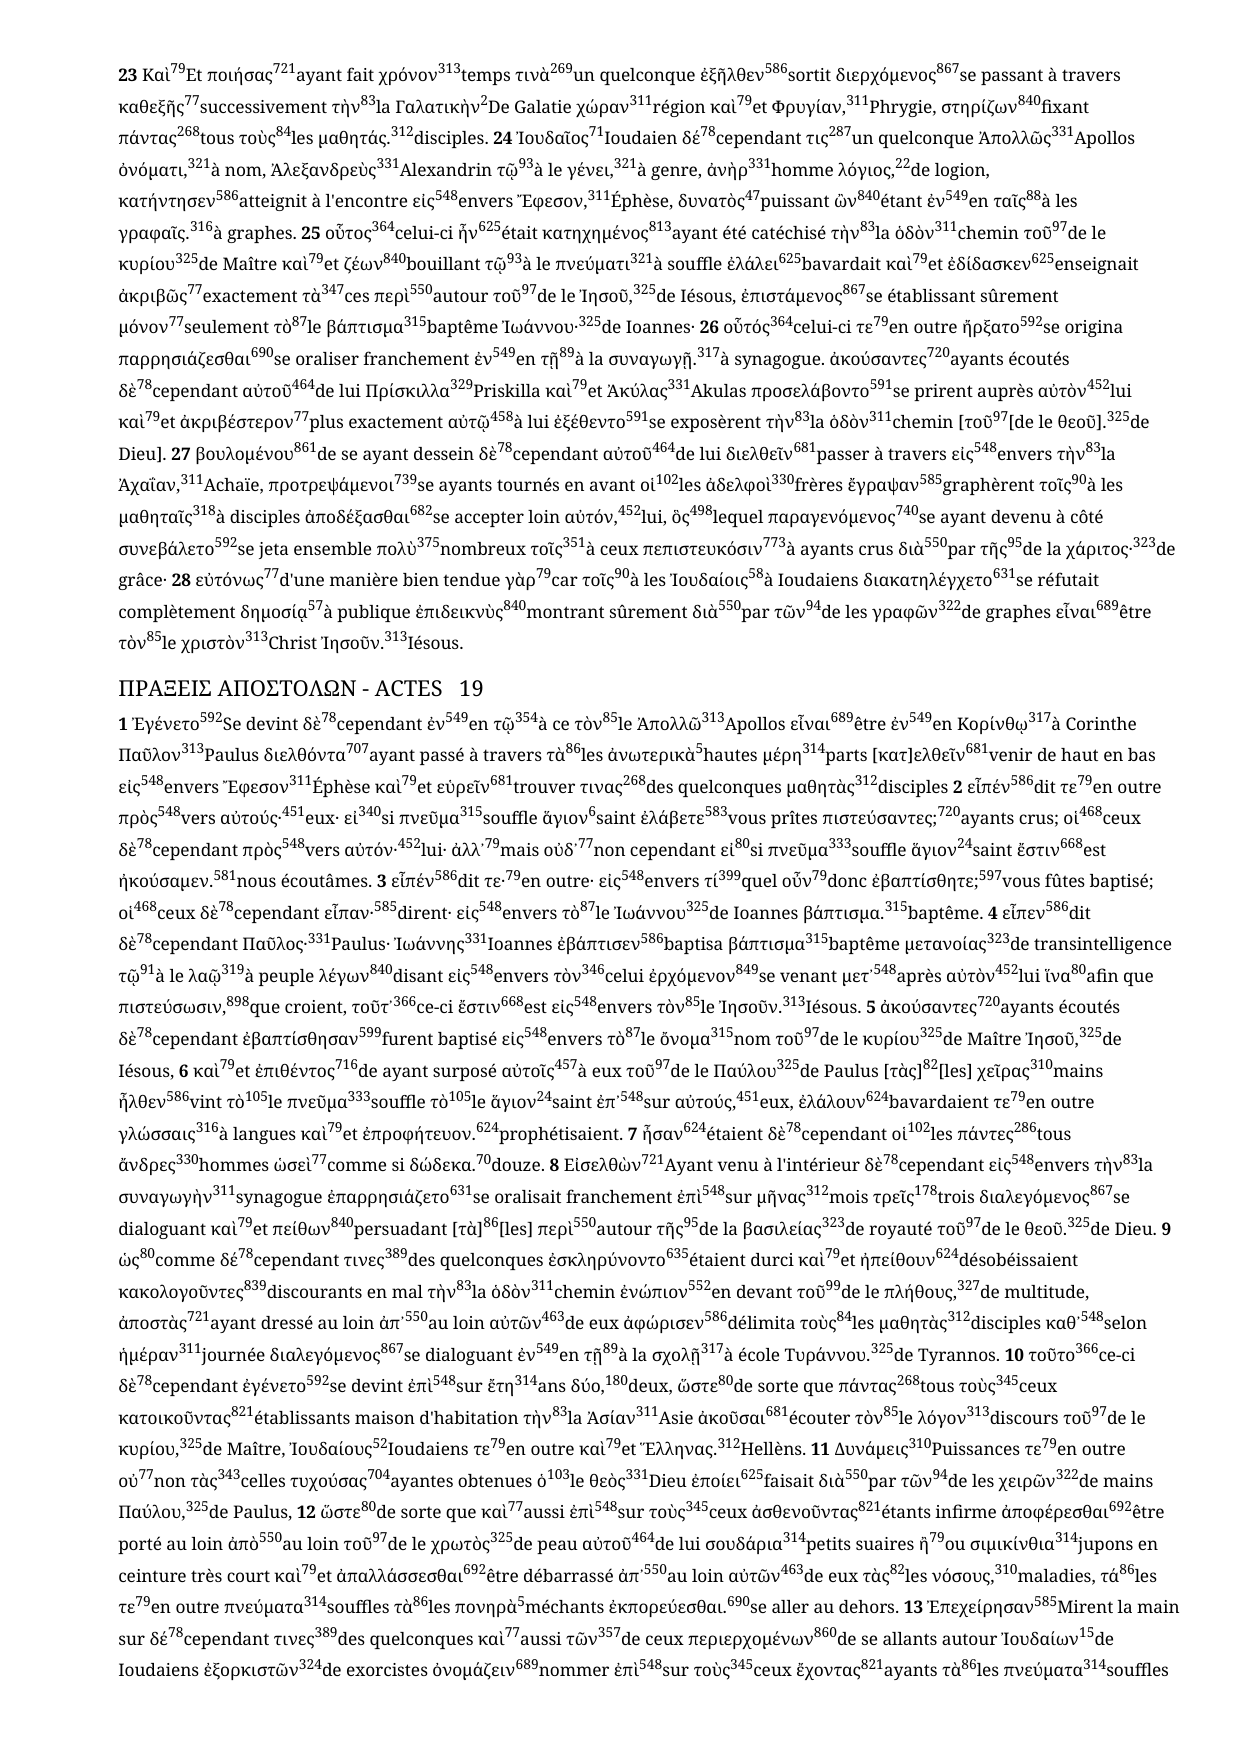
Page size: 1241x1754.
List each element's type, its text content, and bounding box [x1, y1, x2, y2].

text 1 Ἐγένετο592Se devint δὲ78cependant ἐν549en τῷ354à ce τὸν85le Ἀπολλῶ313Apollos εἶναι689être ἐν549en Κορίνθῳ317à Corinthe Παῦλον313Paulus διελθόντα707ayant passé à travers τὰ86les ἀνωτερικὰ5hautes μέρη314parts [κατ]ελθεῖν681venir de haut en bas εἰς548envers Ἔφεσον311Éphèse καὶ79et εὑρεῖν681trouver τινας268des quelconques μαθητὰς312disciples 2 εἶπέν586dit τε79en outre πρὸς548vers αὐτούς·451eux· εἰ340si πνεῦμα315souffle ἅγιον6saint ἐλάβετε583vous prîtes πιστεύσαντες;720ayants crus; οἱ468ceux δὲ78cependant πρὸς548vers αὐτόν·452lui· ἀλλ᾽79mais οὐδ᾽77non cependant εἰ80si πνεῦμα333souffle ἅγιον24saint ἔστιν668est ἠκούσαμεν.581nous écoutâmes. 3 εἶπέν586dit τε·79en outre· εἰς548envers τί399quel οὖν79donc ἐβαπτίσθητε;597vous fûtes baptisé; οἱ468ceux δὲ78cependant εἶπαν·585dirent· εἰς548envers τὸ87le Ἰωάννου325de Ioannes βάπτισμα.315baptême. 4 εἶπεν586dit δὲ78cependant Παῦλος·331Paulus· Ἰωάννης331Ioannes ἐβάπτισεν586baptisa βάπτισμα315baptême μετανοίας323de transintelligence τῷ91à le λαῷ319à peuple λέγων840disant εἰς548envers τὸν346celui ἐρχόμενον849se venant μετ᾽548après αὐτὸν452lui ἵνα80afin que πιστεύσωσιν,898que croient, τοῦτ᾽366ce-ci ἔστιν668est εἰς548envers τὸν85le Ἰησοῦν.313Iésous. 5 ἀκούσαντες720ayants écoutés δὲ78cependant ἐβαπτίσθησαν599furent baptisé εἰς548envers τὸ87le ὄνομα315nom τοῦ97de le κυρίου325de Maître Ἰησοῦ,325de Iésous, 6 καὶ79et ἐπιθέντος716de ayant surposé αὐτοῖς457à eux τοῦ97de le Παύλου325de Paulus [τὰς]82[les] χεῖρας310mains ἦλθεν586vint τὸ105le πνεῦμα333souffle τὸ105le ἅγιον24saint ἐπ᾽548sur αὐτούς,451eux, ἐλάλουν624bavardaient τε79en outre γλώσσαις316à langues καὶ79et ἐπροφήτευον.624prophétisaient. 7 ἦσαν624étaient δὲ78cependant οἱ102les πάντες286tous ἄνδρες330hommes ὡσεὶ77comme si δώδεκα.70douze. 8 Εἰσελθὼν721Ayant venu à l'intérieur δὲ78cependant εἰς548envers τὴν83la συναγωγὴν311synagogue ἐπαρρησιάζετο631se oralisait franchement ἐπὶ548sur μῆνας312mois τρεῖς178trois διαλεγόμενος867se dialoguant καὶ79et πείθων840persuadant [τὰ]86[les] περὶ550autour τῆς95de la βασιλείας323de royauté τοῦ97de le θεοῦ.325de Dieu. 9 ὡς80comme δέ78cependant τινες389des quelconques ἐσκληρύνοντο635étaient durci καὶ79et ἠπείθουν624désobéissaient κακολογοῦντες839discourants en mal τὴν83la ὁδὸν311chemin ἐνώπιον552en devant τοῦ99de le πλήθους,327de multitude, ἀποστὰς721ayant dressé au loin ἀπ᾽550au loin αὐτῶν463de eux ἀφώρισεν586délimita τοὺς84les μαθητὰς312disciples καθ᾽548selon ἡμέραν311journée διαλεγόμενος867se dialoguant ἐν549en τῇ89à la σχολῇ317à école Τυράννου.325de Tyrannos. 10 τοῦτο366ce-ci δὲ78cependant ἐγένετο592se devint ἐπὶ548sur ἔτη314ans δύο,180deux, ὥστε80de sorte que πάντας268tous τοὺς345ceux κατοικοῦντας821établissants maison d'habitation τὴν83la Ἀσίαν311Asie ἀκοῦσαι681écouter τὸν85le λόγον313discours τοῦ97de le κυρίου,325de Maître, Ἰουδαίους52Ioudaiens τε79en outre καὶ79et Ἕλληνας.312Hellèns. 11 Δυνάμεις310Puissances τε79en outre οὐ77non τὰς343celles τυχούσας704ayantes obtenues ὁ103le θεὸς331Dieu ἐποίει625faisait διὰ550par τῶν94de les χειρῶν322de mains Παύλου,325de Paulus, 12 ὥστε80de sorte que καὶ77aussi ἐπὶ548sur τοὺς345ceux ἀσθενοῦντας821étants infirme ἀποφέρεσθαι692être porté au loin ἀπὸ550au loin τοῦ97de le χρωτὸς325de peau αὐτοῦ464de lui σουδάρια314petits suaires ἢ79ou σιμικίνθια314jupons en ceinture très court καὶ79et ἀπαλλάσσεσθαι692être débarrassé ἀπ᾽550au loin αὐτῶν463de eux τὰς82les νόσους,310maladies, τά86les τε79en outre πνεύματα314souffles τὰ86les πονηρὰ5méchants ἐκπορεύεσθαι.690se aller au dehors. 13 Ἐπεχείρησαν585Mirent la main sur δέ78cependant τινες389des quelconques καὶ77aussi τῶν357de ceux περιερχομένων860de se allants autour Ἰουδαίων15de Ioudaiens ἐξορκιστῶν324de exorcistes ὀνομάζειν689nommer ἐπὶ548sur τοὺς345ceux ἔχοντας821ayants τὰ86les πνεύματα314souffles τὰ86les πονηρὰ5méchants τὸ87le ὄνομα315nom τοῦ97de le κυρίου325de Maître Ἰησοῦ325de Iésous λέγοντες·839disants· ὁρκίζω664je fais sermenter ὑμᾶς436vous τὸν85le Ἰησοῦν313Iésous ὃν480lequel Παῦλος331Paulus κηρύσσει.668annonce. 14 ἦσαν624étaient δέ78cependant τινος281de un quelconque Σκευᾶ325de Skeua Ἰουδαίου16de Ioudaien ἀρχιερέως325de chef sacrificateur ἑπτὰ196sept υἱοὶ330fils τοῦτο348ce-ci ποιοῦντες.839faisants. 15 ἀποκριθὲν762ayant été répondu δὲ78cependant τὸ105le πνεῦμα333souffle τὸ105le πονηρὸν24méchant εἶπεν586dit αὐτοῖς·457à eux· τὸν85le [μὲν]79[certes] Ἰησοῦν313Iésous γινώσκω664je connais καὶ79et τὸν85le Παῦλον313Paulus ἐπίσταμαι,670je m'établis sûrement, ὑμεῖς447vous δὲ78cependant τίνες409quels ἐστέ;665vous êtes; 16 καὶ79et ἐφαλόμενος740se ayant bondi sur ὁ103le ἄνθρωπος331être humain ἐπ᾽548sur αὐτοὺς451eux ἐν549en ᾧ486à lequel ἦν625était τὸ105le πνεῦμα333souffle τὸ105le πονηρόν,24méchant, κατακυριεύσας721ayant maîtrisé de haut en bas ἀμφοτέρων383de tous deux ἴσχυσεν586eut la ténacité κατ᾽550contre αὐτῶν463de eux ὥστε80de sorte que γυμνοὺς52nus καὶ79et τετραυματισμένους795ayants étés traumatisés ἐκφυγεῖν681fuir dehors ἐκ550hors τοῦ97de le οἴκου325de maison ἐκείνου.150de celui-là. 17 τοῦτο366ce-ci δὲ78cependant ἐγένετο592se devint γνωστὸν49connu πᾶσιν274à tous Ἰουδαίοις58à Ioudaiens τε79en outre καὶ79et Ἕλλησιν318à Hellèns τοῖς351à ceux κατοικοῦσιν827à établissants maison d'habitation τὴν83la Ἔφεσον311Éphèse καὶ79et ἐπέπεσεν586tomba dessus φόβος331effroi ἐπὶ548sur πάντας268tous αὐτοὺς451eux καὶ79et ἐμεγαλύνετο636était magnifié τὸ105le ὄνομα333nom τοῦ97de le κυρίου325de Maître Ἰησοῦ.325de Iésous. 18 Πολλοί389Nombreux τε79en outre τῶν357de ceux πεπιστευκότων777de ayants crus ἤρχοντο630se venaient ἐξομολογούμενοι866se avouants à l'excès καὶ79et ἀναγγέλλοντες839annonçants de bas en haut τὰς82les πράξεις310pratiques αὐτῶν.463de eux. 19 ἱκανοὶ70assez-importants δὲ78cependant τῶν357de ceux τὰ86les περίεργα54travaillés alentour πραξάντων715de ayants pratiqués συνενέγκαντες720ayants étés opportun τὰς242les βίβλους310bibles κατέκαιον624brûlaient complètement ἐνώπιον552en devant πάντων,383de tous, καὶ79et συνεψήφισαν585comptèrent ensemble τὰς82les τιμὰς310valeurs αὐτῶν461de elles καὶ79et εὗρον585trouvèrent ἀργυρίου327de objet d'argent μυριάδας310myriades πέντε.176cinq. 20 Οὕτως77Ainsi κατὰ548selon κράτος315force τοῦ97de le κυρίου325de Maître ὁ103le λόγος331discours ηὔξανεν625croissait καὶ79et ἴσχυεν.625avait la ténacité. 21 Ὡς80Comme δὲ78cependant ἐπληρώθη600fut fait plénitude ταῦτα,365ces-ci, ἔθετο592se posa ὁ103le Παῦλος331Paulus ἐν549en τῷ93à le πνεύματι321à souffle διελθὼν721ayant passé à travers τὴν83la Μακεδονίαν311Macédoine καὶ79et Ἀχαΐαν311Achaïe πορεύεσθαι690se aller εἰς548envers Ἱεροσόλυμα314Ierosolymas εἰπὼν721ayant dit ὅτι80en ce que μετὰ548après τὸ348ce γενέσθαι682se devenir με417moi ἐκεῖ77là δεῖ668attache de lien με417moi καὶ77aussi Ῥώμην311Rome ἰδεῖν.681voir. 22 ἀποστείλας721ayant envoyé δὲ78cependant εἰς548envers τὴν83la Μακεδονίαν311Macédoine δύο52deux τῶν357de ceux διακονούντων833de servants αὐτῷ,458à lui, Τιμόθεον313Timotheos καὶ79et Ἔραστον,313Érastos, αὐτὸς469lui ἐπέσχεν586eut sur χρόνον313temps εἰς548envers τὴν83la Ἀσίαν.311Asie. 23 Ἐγένετο592Se devint δὲ78cependant κατὰ548selon τὸν85le καιρὸν313moment ἐκεῖνον138celui-là τάραχος331trouble οὐκ77non ὀλίγος390peu περὶ550autour τῆς95de la ὁδοῦ.323de chemin. 24 Δημήτριος331Démétrios γάρ79car τις287un quelconque ὀνόματι,321à nom, ἀργυροκόπος,331batteur d’argent, ποιῶν840faisant ναοὺς312temples ἀργυροῦς3argentés Ἀρτέμιδος323de Artémis παρείχετο631se fournissait τοῖς90à les τεχνίταις318à techniciens οὐκ77non ὀλίγην267peu ἐργασίαν,311travaillance, 25 οὓς479lesquels συναθροίσας721ayant réuni ensemble καὶ77aussi τοὺς84les περὶ548autour τὰ86les τοιαῦτα347tels ἐργάτας312travailleurs εἶπεν·586dit· ἄνδρες,336hommes, ἐπίστασθε671vous vous établissez sûrement ὅτι80en ce que ἐκ550hors ταύτης148de celle-ci τῆς95de la ἐργασίας323de travaillance ἡ101la εὐπορία329prospérité ἡμῖν419à nous ἐστιν668est 26 καὶ79et θεωρεῖτε665vous observez καὶ79et ἀκούετε665vous écoutez ὅτι80en ce que οὐ77non μόνον77seulement Ἐφέσου323de Éphèse ἀλλὰ79mais σχεδὸν77presque πάσης279de toute τῆς95de la Ἀσίας323de Asie ὁ103le Παῦλος331Paulus οὗτος156celui-ci πείσας721ayant persuadé μετέστησεν586déplaça ἱκανὸν4assez-important ὄχλον313foule λέγων840disant ὅτι80en ce que οὐκ77non εἰσὶν667sont θεοὶ330dieux οἱ363ceux διὰ550par χειρῶν322de mains γινόμενοι.866se devenants. 27 οὐ77non μόνον77seulement δὲ78cependant τοῦτο366ce-ci κινδυνεύει668risque ἡμῖν419à nous τὸ87le μέρος315part εἰς548envers ἀπελεγμὸν313reproche loin ἐλθεῖν681venir ἀλλὰ79mais καὶ77aussi τὸ87le τῆς95de la μεγάλης14de grande θεᾶς323de déesse Ἀρτέμιδος323de Artémis ἱερὸν315sanctuaire εἰς548envers οὐθὲν375aucun λογισθῆναι,683être calculé, μέλλειν689imminer τε79en outre καὶ77aussi καθαιρεῖσθαι692être saisi du haut vers le bas τῆς95de la μεγαλειότητος323de magnificence αὐτῆς462de elle ἣν478laquelle ὅλη285toute entière ἡ101la Ἀσία329Asie καὶ79et ἡ101la οἰκουμένη329écoumène σέβεται.674se vénère. 28 Ἀκούσαντες720Ayants écoutés δὲ78cependant καὶ79et γενόμενοι739se ayants devenus πλήρεις46de plénitudes θυμοῦ325de fureur ἔκραζον624croassaient λέγοντες·839disants· μεγάλη45grande ἡ101la Ἄρτεμις329Artémis Ἐφεσίων.64de Éphésiens. 29 καὶ79et ἐπλήσθη600fut rempli ἡ101la πόλις329cité τῆς95de la συγχύσεως,323de confusion, ὥρμησάν585ruèrent τε79en outre ὁμοθυμαδὸν77en même fureur εἰς548envers τὸ87le θέατρον315théâtre συναρπάσαντες720ayants ravis avec Γάϊον313Gaios καὶ79et Ἀρίσταρχον313Aristarque Μακεδόνας,312Macédoniens, συνεκδήμους312compagnons de voyage Παύλου.325de Paulus. 30 Παύλου325de Paulus δὲ78cependant βουλομένου861de se ayant dessein εἰσελθεῖν681venir à l'intérieur εἰς548envers τὸν85le δῆμον313population οὐκ77non εἴων624concédaient αὐτὸν452lui οἱ102les μαθηταί·330disciples· 31 τινὲς286des quelconques δὲ78cependant καὶ77aussi τῶν96de les Ἀσιαρχῶν,324de Asiarques, ὄντες839étants αὐτῷ458à lui φίλοι,46amis, πέμψαντες720ayants mandés πρὸς548vers αὐτὸν452lui παρεκάλουν624appelaient à côté μὴ77ne pas δοῦναι681donner ἑαυτὸν528lui-même εἰς548envers τὸ87le θέατρον.315théâtre. 32 ἄλλοι389autres μὲν77certes οὖν79donc ἄλλο375autre τι271un quelconque ἔκραζον·624croassaient· ἦν625était γὰρ79car ἡ101la ἐκκλησία329église συγκεχυμένη811ayante étée versée ensemble dans la confusion καὶ79et οἱ102les πλείους389plus nombreusement οὐκ77non ᾔδεισαν658avaient su τίνος407de quel ἕνεκα552à cause συνεληλύθεισαν.658avaient venus ensemble. 33 ἐκ550hors δὲ78cependant τοῦ97de le ὄχλου325de foule συνεβίβασαν585concilièrent Ἀλέξανδρον,313Alexandre, προβαλόντων715de ayants jetés devant αὐτὸν452lui τῶν96de les Ἰουδαίων·64de Ioudaiens· ὁ103le δὲ78cependant Ἀλέξανδρος331Alexandre κατασείσας721ayant secoué de haut en bas τὴν243la χεῖρα311main ἤθελεν625voulait ἀπολογεῖσθαι690se apologiser τῷ91à le δήμῳ.319à population. 34 ἐπιγνόντες720ayants reconnus δὲ78cependant ὅτι80en ce que Ἰουδαῖός47Ioudaien ἐστιν,668est, φωνὴ329voix ἐγένετο592se devint μία69une ἐκ550hors πάντων383de tous ὡς77comme ἐπὶ548sur ὥρας310heures δύο176deux κραζόντων·833de croassants· μεγάλη285grande ἡ101la Ἄρτεμις329Artémis Ἐφεσίων.64de Éphésiens. 35 Καταστείλας721Ayant équipé de haut en bas δὲ78cependant ὁ103le γραμματεὺς331lettré τὸν85le ὄχλον313foule φησίν·668déclare· ἄνδρες336hommes Ἐφέσιοι,75Éphésiens, τίς410quel γάρ79car ἐστιν668est ἀνθρώπων324de êtres humains ὃς498lequel οὐ77non γινώσκει668connaît τὴν83la Ἐφεσίων64de Éphésiens πόλιν311cité νεωκόρον313néocore οὖσαν820étante τῆς95de la μεγάλης14de grande Ἀρτέμιδος323de Artémis καὶ79et τοῦ99de le διοπετοῦς;67de tombée de Zeus; 36 ἀναντιρρήτων43de incontestables οὖν79donc ὄντων835de étants τούτων359de ces-ci δέον842attachant de lien ἐστὶν668est ὑμᾶς436vous κατεσταλμένους795ayants étés équipés de haut en bas ὑπάρχειν689subsister καὶ79et μηδὲν375ne pas un προπετὲς55tombant en avant πράσσειν.689pratiquer. 37 ἠγάγετε583vous conduisîtes γὰρ79car τοὺς84les ἄνδρας312hommes τούτους137ceux-ci οὔτε79ni ἱεροσύλους52voleurs sacrilèges de temples οὔτε79ni βλασφημοῦντας821blasphémants τὴν83la θεὸν311déesse ἡμῶν.423de nous. 38 εἰ80si μὲν79certes οὖν79donc Δημήτριος331Démétrios καὶ79et οἱ102les σὺν549avec αὐτῷ458à lui τεχνῖται330techniciens ἔχουσιν667ont πρός548vers τινα373un quelconque λόγον,313discours, ἀγοραῖοι70appartenants aux agoras ἄγονται679sont conduits καὶ79et ἀνθύπατοί330proconsuls εἰσιν,667sont, ἐγκαλείτωσαν571appellent en accusation ἀλλήλοις.502à les uns les autres. 39 εἰ80si δέ78cependant τι375un quelconque περὶ550autour ἑτέρων383de autres-différents ἐπιζητεῖτε,665vous surcherchez, ἐν549en τῇ89à la ἐννόμῳ8à dans la loi ἐκκλησίᾳ317à église ἐπιλυθήσεται.619sera expliqué. 40 καὶ77aussi γὰρ79car κινδυνεύομεν663nous risquons ἐγκαλεῖσθαι692être appelé en accusation στάσεως323de dressement περὶ550autour τῆς356de celle σήμερον,77aujourd'hui, μηδενὸς386de ne pas un αἰτίου67de auteur ὑπάρχοντος836de subsistant περὶ550autour οὗ494de lequel [οὐ]77[non] δυνησόμεθα607nous nous pourrons ἀποδοῦναι681redonner λόγον313discours περὶ550autour τῆς95de la συστροφῆς323de torsion ensemble ταύτης.148de celle-ci. καὶ79et ταῦτα347ces-ci εἰπὼν721ayant dit ἀπέλυσεν586délia au loin τὴν83la ἐκκλησίαν.311église. [118, 707, 1181, 1682]
text ΠΡΑΞΕΙΣ ΑΠΟΣΤΟΛΩΝ - ACTES 19 [118, 673, 1181, 703]
text 1 Μετὰ548Après ταῦτα347ces-ci χωρισθεὶς760ayant été séparé ἐκ550hors τῶν94de les Ἀθηνῶν322de Athènes ἦλθεν586vint εἰς548envers Κόρινθον.311Corinthe. 2 καὶ79et εὑρών721ayant trouvé τινα269un quelconque Ἰουδαῖον53Ioudaien ὀνόματι321à nom Ἀκύλαν,313Akulas, Ποντικὸν32Pontique τῷ93à le γένει321à genre προσφάτως77récemment ἐληλυθότα770ayant venu ἀπὸ550au loin τῆς95de la Ἰταλίας323de Italie καὶ79et Πρίσκιλλαν311Priskilla γυναῖκα311femme αὐτοῦ,464de lui, διὰ548par le fait de τὸ348ce διατεταχέναι686avoir ordonné au-travers Κλαύδιον313Claudius χωρίζεσθαι692être séparé πάντας268tous τοὺς84les Ἰουδαίους52Ioudaiens ἀπὸ550au loin τῆς95de la Ῥώμης,323de Rome, προσῆλθεν586vint vers αὐτοῖς457à eux 3 καὶ79et διὰ548par le fait de τὸ87le ὁμότεχνον34même technicité εἶναι689être ἔμενεν625restait παρ᾽549à côté αὐτοῖς,457à eux, καὶ79et ἠργάζοντο·630se mettaient au travail· ἦσαν624étaient γὰρ79car σκηνοποιοὶ330faiseurs de tentes τῇ89à la τέχνῃ.317à technicité. 4 Διελέγετο631Se dialoguait δὲ78cependant ἐν549en τῇ89à la συναγωγῇ317à synagogue κατὰ548selon πᾶν271tout σάββατον315sabbat ἔπειθέν625persuadait τε79en outre Ἰουδαίους52Ioudaiens καὶ79et Ἕλληνας.312Hellèns. 5 Ὡς80Comme δὲ78cependant κατῆλθον585vinrent de haut en bas ἀπὸ550au loin τῆς95de la Μακεδονίας323de Macédoine ὅ103le τε79en outre Σιλᾶς331Silas καὶ79et ὁ103le Τιμόθεος,331Timotheos, συνείχετο636était tenu ensemble τῷ91à le λόγῳ319à discours ὁ103le Παῦλος331Paulus διαμαρτυρόμενος867se passant témoignage τοῖς90à les Ἰουδαίοις58à Ioudaiens εἶναι689être τὸν85le χριστὸν313Christ Ἰησοῦν.313Iésous. 6 ἀντιτασσομένων860de se ordonnançants contre δὲ78cependant αὐτῶν463de eux καὶ79et βλασφημούντων833de blasphémants ἐκτιναξάμενος740se ayant secoué dehors τὰ246les ἱμάτια314himations εἶπεν586dit πρὸς548vers αὐτούς·451eux· τὸ105le αἷμα333sang ὑμῶν441de vous ἐπὶ548sur τὴν83la κεφαλὴν311tête ὑμῶν·441de vous· καθαρὸς47pur ἐγὼ431moi ἀπὸ550au loin τοῦ358de celui νῦν77maintenant εἰς548envers τὰ86les ἔθνη314ethnies πορεύσομαι.608je m'irai. 7 καὶ79et μεταβὰς721ayant dépassé ἐκεῖθεν77de là εἰσῆλθεν586vint à l'intérieur εἰς548envers οἰκίαν311maison d'habitation τινὸς384de un quelconque ὀνόματι321à nom Τιτίου325de Titius Ἰούστου325de Ioustos σεβομένου861de se vénérant τὸν85le θεόν,313Dieu, οὗ492de lequel ἡ101la οἰκία329maison d'habitation ἦν625était συνομοροῦσα838étante limitrophe avec τῇ89à la συναγωγῇ.317à synagogue. 8 Κρίσπος331Krispos δὲ78cependant ὁ103le ἀρχισυνάγωγος331chef de synagogue ἐπίστευσεν586crut τῷ91à le κυρίῳ319à Maître σὺν549avec ὅλῳ275à tout entier τῷ91à le οἴκῳ319à maison αὐτοῦ,464de lui, καὶ79et πολλοὶ389nombreux τῶν96de les Κορινθίων324de Corinthiens ἀκούοντες839écoutants ἐπίστευον624croyaient καὶ79et ἐβαπτίζοντο.635étaient baptisé. 9 Εἶπεν586Dit δὲ78cependant ὁ103le κύριος331Maître ἐν549en νυκτὶ317à nuit δι᾽550par ὁράματος327de vision τῷ91à le Παύλῳ·319à Paulus· μὴ79ne pas φοβοῦ,574te effraie, ἀλλὰ79mais λάλει570bavarde καὶ79et μὴ77ne pas σιωπήσῃς,897que tu silences, 10 διότι80parce que ἐγώ431moi εἰμι664je suis μετὰ550avec σοῦ442de toi καὶ79et οὐδεὶς390aucun ἐπιθήσεταί612se surposera σοι439à toi τοῦ360de ce κακῶσαί681faire du mal σε,437toi, διότι80parce que λαός331peuple ἐστίν668est μοι420à moi πολὺς390nombreux ἐν549en τῇ89à la πόλει317à cité ταύτῃ.142à celle-ci. 11 Ἐκάθισεν586Assit δὲ78cependant ἐνιαυτὸν313année καὶ79et μῆνας312mois ἓξ178six διδάσκων840enseignant ἐν549en αὐτοῖς457à eux τὸν85le λόγον313discours τοῦ97de le θεοῦ.325de Dieu. 12 Γαλλίωνος325de Gallion δὲ78cependant ἀνθυπάτου325de proconsul ὄντος834de étant τῆς95de la Ἀχαΐας323de Achaïe κατεπέστησαν585présentèrent contre ὁμοθυμαδὸν77en même fureur οἱ102les Ἰουδαῖοι70Ioudaiens τῷ91à le Παύλῳ319à Paulus καὶ79et ἤγαγον585conduisirent αὐτὸν452lui ἐπὶ548sur τὸ87le βῆμα315estrade 13 λέγοντες839disants ὅτι80en ce que παρὰ548à côté τὸν85le νόμον313loi ἀναπείθει668persuade de bas en haut οὗτος364celui-ci τοὺς84les ἀνθρώπους312êtres humains σέβεσθαι690se vénérer τὸν85le θεόν.313Dieu. 14 μέλλοντος834de imminant δὲ78cependant τοῦ97de le Παύλου325de Paulus ἀνοίγειν689ouvrir τὸ247le στόμα315bouche εἶπεν586dit ὁ103le Γαλλίων331Gallion πρὸς548vers τοὺς84les Ἰουδαίους·52Ioudaiens· εἰ80si μὲν79certes ἦν625était ἀδίκημά333délit τι289un quelconque ἢ79ou ῥᾳδιούργημα333acte de travail facile πονηρόν,24méchant, ὦ304O Ἰουδαῖοι,75Ioudaiens, κατὰ548selon λόγον313discours ἂν340le cas échéant ἀνεσχόμην588je m'assumai ὑμῶν,441de vous, 15 εἰ80si δὲ78cependant ζητήματά332sujets de recherches ἐστιν668est περὶ550autour λόγου325de discours καὶ79et ὀνομάτων326de noms καὶ79et νόμου325de loi τοῦ492de celui καθ᾽548selon ὑμᾶς,436vous, ὄψεσθε609vous vous verrez αὐτοί·523vous-mêmes· κριτὴς331juge ἐγὼ431moi τούτων359de ces-ci οὐ77non βούλομαι670je m'ai dessein εἶναι.689être. 16 καὶ79et ἀπήλασεν586propulsa loin αὐτοὺς451eux ἀπὸ550au loin τοῦ99de le βήματος.327de estrade. 17 ἐπιλαβόμενοι739se ayants emparés δὲ78cependant πάντες389tous Σωσθένην313Sosthène τὸν85le ἀρχισυνάγωγον313chef de synagogue ἔτυπτον624tapaient ἔμπροσθεν552en devers τοῦ99de le βήματος·327de estrade· καὶ79et οὐδὲν392aucun τούτων359de ces-ci τῷ91à le Γαλλίωνι319à Gallion ἔμελεν.625souciait. 18 Ὁ103Le δὲ78cependant Παῦλος331Paulus ἔτι77encore προσμείνας721ayant resté auprès ἡμέρας310journées ἱκανὰς1assez-importantes τοῖς90à les ἀδελφοῖς318à frères ἀποταξάμενος740se ayant éloigné en ordonnance ἐξέπλει625naviguait dehors εἰς548envers τὴν83la Συρίαν,311Syrie, καὶ79et σὺν549avec αὐτῷ458à lui Πρίσκιλλα329Priskilla καὶ79et Ἀκύλας,331Akulas, κειράμενος740se ayant tondu ἐν549en Κεγχρεαῖς316à Kenchreai τὴν243la κεφαλήν,311tête, εἶχεν625avait γὰρ79car εὐχήν.311souhait. 19 κατήντησαν585atteignirent à l'encontre δὲ78cependant εἰς548envers Ἔφεσον311Éphèse κἀκείνους345et ceux-là κατέλιπεν586laissa en contrebas αὐτοῦ,77là-même, αὐτὸς542lui-même δὲ78cependant εἰσελθὼν721ayant venu à l'intérieur εἰς548envers τὴν83la συναγωγὴν311synagogue διελέξατο592se dialogua τοῖς90à les Ἰουδαίοις.58à Ioudaiens. 20 ἐρωτώντων833de interrogeants δὲ78cependant αὐτῶν463de eux ἐπὶ548sur πλείονα4plus nombreusement χρόνον313temps μεῖναι681rester οὐκ77non ἐπένευσεν,586fit signe sur, 21 ἀλλ᾽79mais ἀποταξάμενος740se ayant éloigné en ordonnance καὶ79et εἰπών·721ayant dit· πάλιν77de nouveau ἀνακάμψω602je fléchirai de bas en haut πρὸς548vers ὑμᾶς436vous τοῦ97de le θεοῦ325de Dieu θέλοντος,834de voulant, ἀνήχθη600fut conduit de bas en haut ἀπὸ550au loin τῆς95de la Ἐφέσου,323de Éphèse, 22 καὶ79et κατελθὼν721ayant venu de haut en bas εἰς548envers Καισάρειαν,311Kaesareia, ἀναβὰς721ayant monté καὶ79et ἀσπασάμενος740se ayant salué τὴν83la ἐκκλησίαν311église κατέβη586descendit εἰς548envers Ἀντιόχειαν.311Antioche. 23 Καὶ79Et ποιήσας721ayant fait χρόνον313temps τινὰ269un quelconque ἐξῆλθεν586sortit διερχόμενος867se passant à travers καθεξῆς77successivement τὴν83la Γαλατικὴν2De Galatie χώραν311région καὶ79et Φρυγίαν,311Phrygie, στηρίζων840fixant πάντας268tous τοὺς84les μαθητάς.312disciples. 24 Ἰουδαῖος71Ioudaien δέ78cependant τις287un quelconque Ἀπολλῶς331Apollos ὀνόματι,321à nom, Ἀλεξανδρεὺς331Alexandrin τῷ93à le γένει,321à genre, ἀνὴρ331homme λόγιος,22de logion, κατήντησεν586atteignit à l'encontre εἰς548envers Ἔφεσον,311Éphèse, δυνατὸς47puissant ὢν840étant ἐν549en ταῖς88à les γραφαῖς.316à graphes. 25 οὗτος364celui-ci ἦν625était κατηχημένος813ayant été catéchisé τὴν83la ὁδὸν311chemin τοῦ97de le κυρίου325de Maître καὶ79et ζέων840bouillant τῷ93à le πνεύματι321à souffle ἐλάλει625bavardait καὶ79et ἐδίδασκεν625enseignait ἀκριβῶς77exactement τὰ347ces περὶ550autour τοῦ97de le Ἰησοῦ,325de Iésous, ἐπιστάμενος867se établissant sûrement μόνον77seulement τὸ87le βάπτισμα315baptême Ἰωάννου·325de Ioannes· 26 οὗτός364celui-ci τε79en outre ἤρξατο592se origina παρρησιάζεσθαι690se oraliser franchement ἐν549en τῇ89à la συναγωγῇ.317à synagogue. ἀκούσαντες720ayants écoutés δὲ78cependant αὐτοῦ464de lui Πρίσκιλλα329Priskilla καὶ79et Ἀκύλας331Akulas προσελάβοντο591se prirent auprès αὐτὸν452lui καὶ79et ἀκριβέστερον77plus exactement αὐτῷ458à lui ἐξέθεντο591se exposèrent τὴν83la ὁδὸν311chemin [τοῦ97[de le θεοῦ].325de Dieu]. 27 βουλομένου861de se ayant dessein δὲ78cependant αὐτοῦ464de lui διελθεῖν681passer à travers εἰς548envers τὴν83la Ἀχαΐαν,311Achaïe, προτρεψάμενοι739se ayants tournés en avant οἱ102les ἀδελφοὶ330frères ἔγραψαν585graphèrent τοῖς90à les μαθηταῖς318à disciples ἀποδέξασθαι682se accepter loin αὐτόν,452lui, ὃς498lequel παραγενόμενος740se ayant devenu à côté συνεβάλετο592se jeta ensemble πολὺ375nombreux τοῖς351à ceux πεπιστευκόσιν773à ayants crus διὰ550par τῆς95de la χάριτος·323de grâce· 28 εὐτόνως77d'une manière bien tendue γὰρ79car τοῖς90à les Ἰουδαίοις58à Ioudaiens διακατηλέγχετο631se réfutait complètement δημοσίᾳ57à publique ἐπιδεικνὺς840montrant sûrement διὰ550par τῶν94de les γραφῶν322de graphes εἶναι689être τὸν85le χριστὸν313Christ Ἰησοῦν.313Iésous. [118, 59, 1181, 655]
